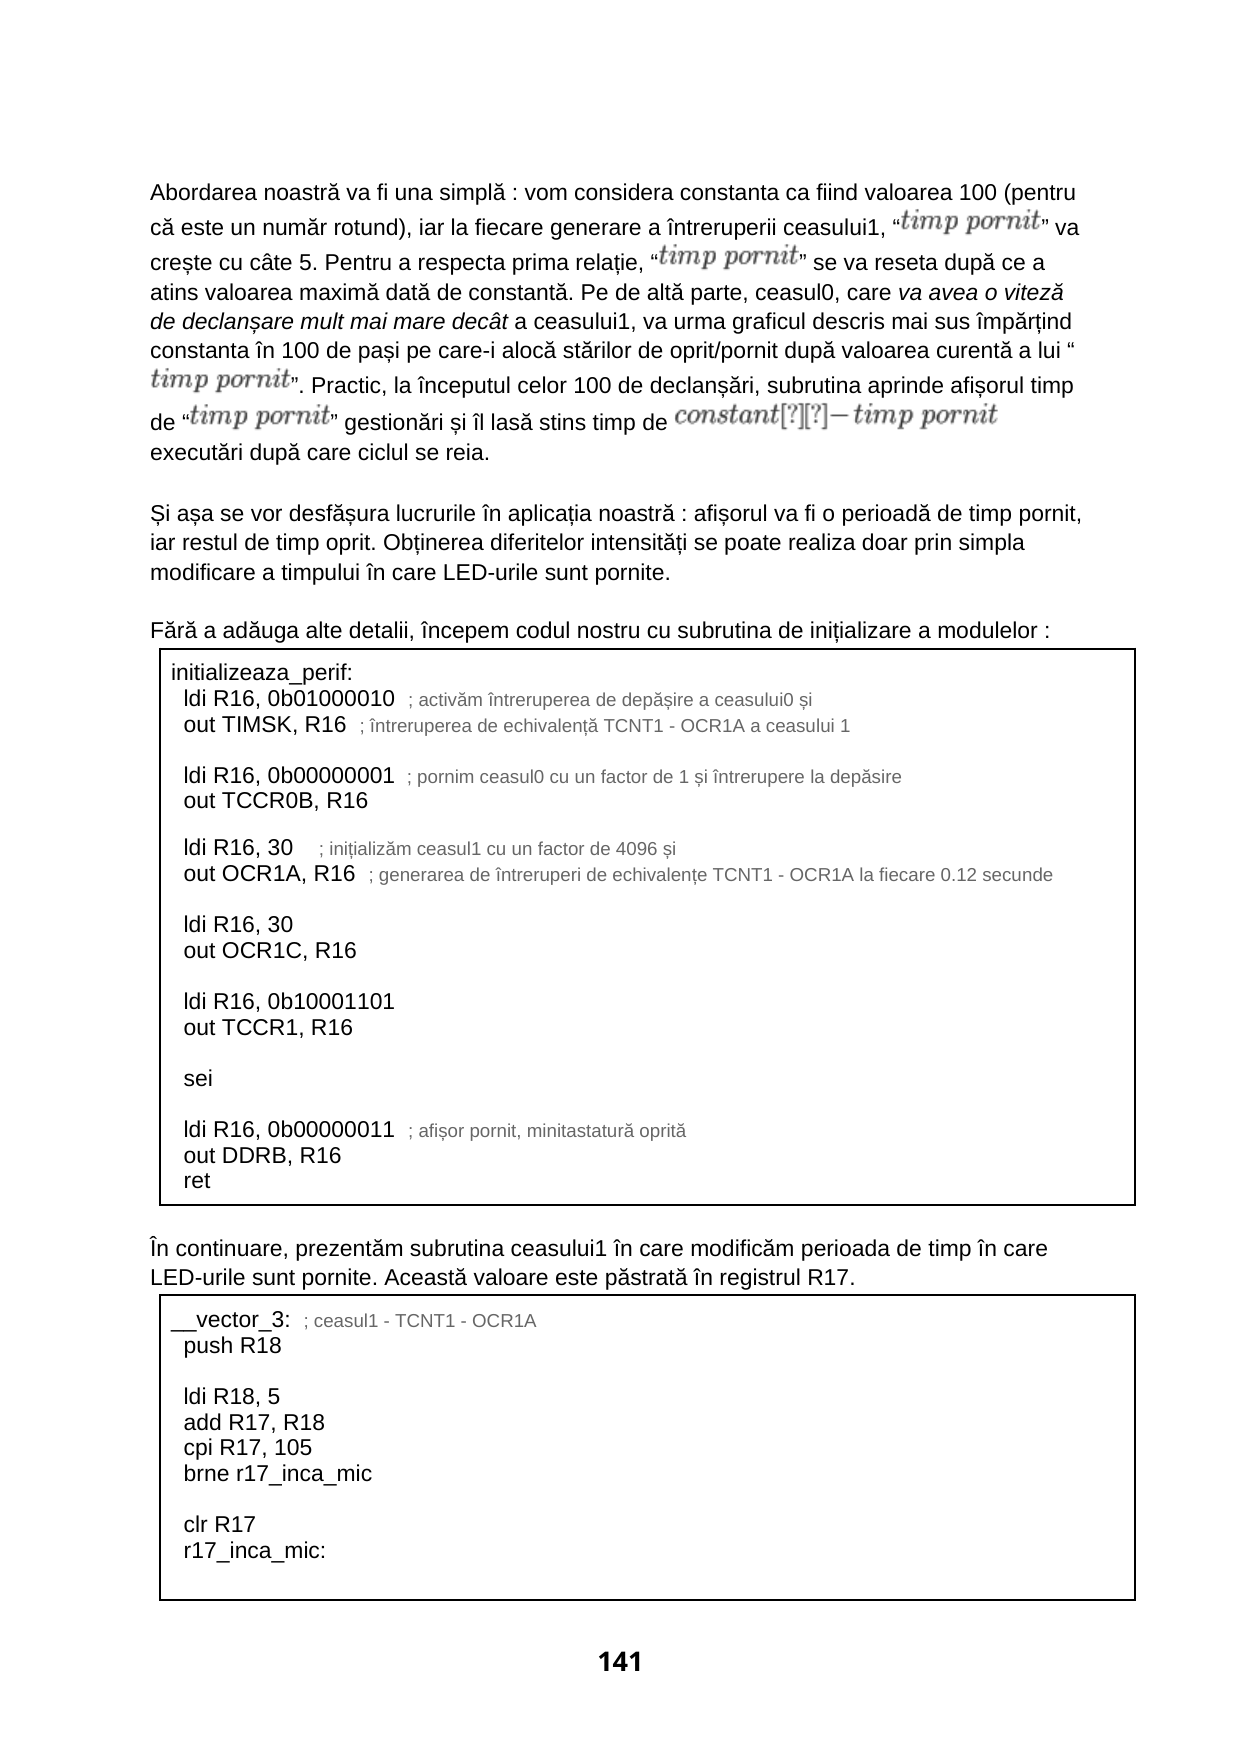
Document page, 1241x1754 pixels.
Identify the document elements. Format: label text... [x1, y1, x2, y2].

text În continuare, prezentăm subrutina ceasului1 în care modificăm perioada de timp în care LED-urile sunt pornite. Această valoare este păstrată în registrul R17. [150, 1235, 1091, 1290]
text Și așa se vor desfășura lucrurile în aplicația noastră : afișorul va fi o perioadă de timp pornit, iar restul de timp oprit. Obținerea diferitelor intensități se poate realiza doar prin simpla modificare a timpului în care LED-urile sunt pornite. [150, 501, 1091, 585]
picture [674, 402, 998, 431]
picture [189, 404, 331, 431]
picture [150, 367, 291, 394]
text Abordarea noastră va fi una simplă : vom considera constanta ca fiind valoarea 100 (pentru că este un număr rotund), iar la fiecare generare a întreruperii ceasului1, “” va crește cu câte 5. Pentru a respecta prima relație, “” se va reseta după ce a atins valoarea maximă dată de constantă. Pe de altă parte, ceasul0, care va avea o viteză de declanșare mult mai mare decât a ceasului1, va urma graficul descris mai sus împărțind constanta în 100 de pași pe care-i alocă stărilor de oprit/pornit după valoarea curentă a lui “”. Practic, la începutul celor 100 de declanșări, subrutina aprinde afișorul timp de “” gestionări și îl lasă stins timp de executări după care ciclul se reia. [150, 179, 1091, 465]
table_header initializeaza_perif: ldi R16, 0b01000010 ; activăm întreruperea de depășire a ceasului0 și out TIMSK, R16 ; întreruperea de echivalență TCNT1 - OCR1A a ceasului 1 ldi R16, 0b00000001 ; pornim ceasul0 cu un factor de 1 și întrerupere la depăsire out TCCR0B, R16 ldi R16, 30 ; inițializăm ceasul1 cu un factor de 4096 și out OCR1A, R16 ; generarea de întreruperi de echivalențe TCNT1 - OCR1A la fiecare 0.12 secunde ldi R16, 30 out OCR1C, R16 ldi R16, 0b10001101 out TCCR1, R16 sei ldi R16, 0b00000011 ; afișor pornit, minitastatură oprită out DDRB, R16 ret [161, 650, 1134, 1204]
table_header __vector_3: ; ceasul1 - TCNT1 - OCR1A push R18 ldi R18, 5 add R17, R18 cpi R17, 105 brne r17_inca_mic clr R17 r17_inca_mic: [161, 1296, 1134, 1599]
picture [900, 208, 1041, 236]
picture [658, 243, 799, 271]
text Fără a adăuga alte detalii, începem codul nostru cu subrutina de inițializare a modulelor : [150, 618, 1091, 644]
